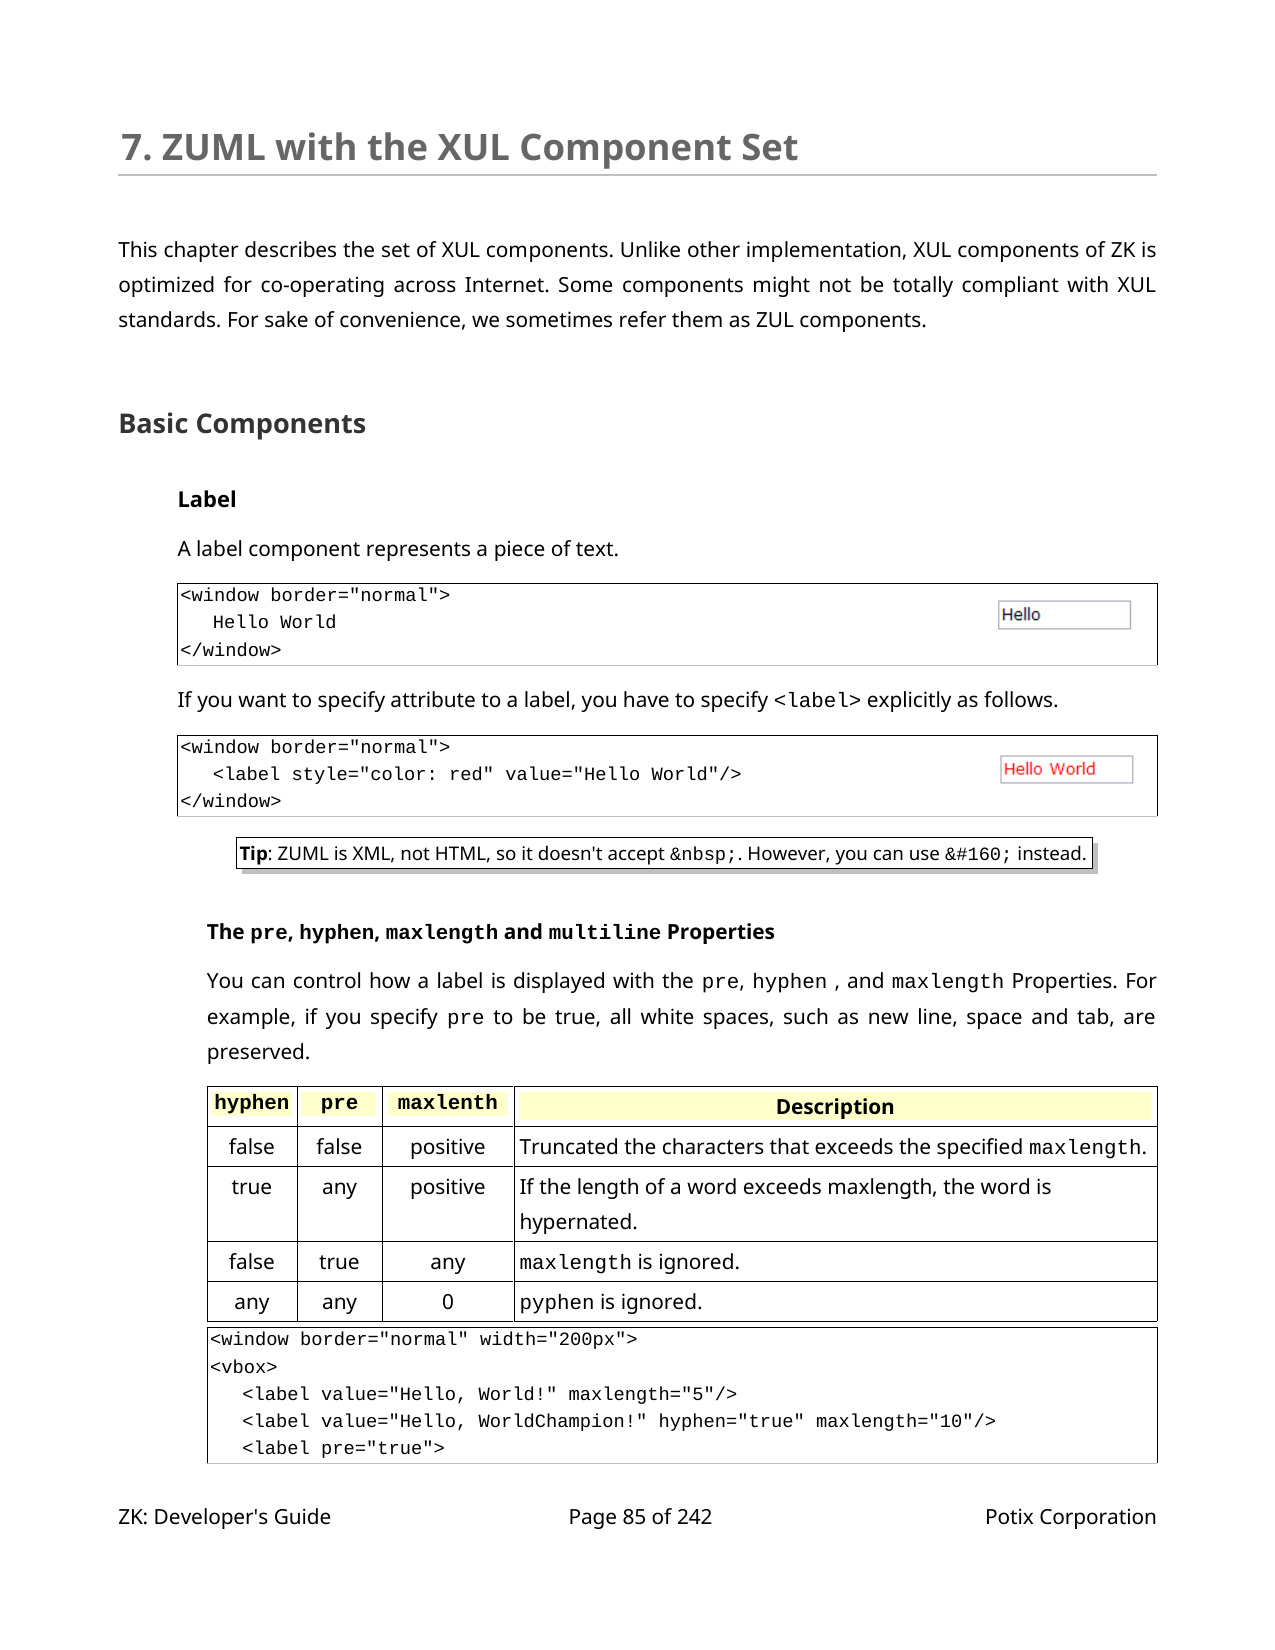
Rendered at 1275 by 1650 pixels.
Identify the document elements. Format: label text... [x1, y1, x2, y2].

table_cell any [298, 1282, 382, 1321]
table_header maxlenth [383, 1087, 513, 1126]
text You can control how a label is displayed with the pre, hyphen , and maxlength Properties. For example, if you specify pre to be true, all white spaces, such as new line, space and tab, are preserved. [207, 966, 1157, 1066]
subtitle The pre, hyphen, maxlength and multiline Properties [207, 917, 1157, 946]
text If you want to specify attribute to a label, you have to specify <label> explicitly as follows. [177, 685, 1157, 714]
table_cell 0 [383, 1282, 513, 1321]
table_cell positive [383, 1167, 513, 1241]
text A label component represents a piece of text. [177, 534, 1157, 562]
text <window border="normal"> [178, 584, 1157, 607]
text <label style="color: red" value="Hello World"/> [178, 762, 1157, 786]
text <label pre="true"> [208, 1436, 1157, 1463]
text </window> [178, 637, 1157, 665]
table_cell true [208, 1167, 297, 1241]
subtitle Label [177, 484, 1157, 514]
subtitle 7. ZUML with the XUL Component Set [118, 118, 1157, 174]
table_cell any [383, 1242, 513, 1281]
text <label value="Hello, World!" maxlength="5"/> [208, 1382, 1157, 1406]
text <vbox> [208, 1354, 1157, 1379]
text <window border="normal"> [178, 736, 1157, 759]
text </window> [178, 789, 1157, 816]
table_cell false [298, 1127, 382, 1166]
text This chapter describes the set of XUL components. Unlike other implementation, XUL components of ZK is optimized for co-operating across Internet. Some components might not be totally compliant with XUL standards. For sake of convenience, we sometimes refer them as ZUL components. [118, 235, 1157, 333]
table_header pre [298, 1087, 382, 1126]
table_cell If the length of a word exceeds maxlength, the word is hypernated. [515, 1167, 1157, 1241]
picture [997, 598, 1135, 631]
text <label value="Hello, WorldChampion!" hyphen="true" maxlength="10"/> [208, 1409, 1157, 1433]
table_header Description [515, 1087, 1157, 1126]
text Hello World [178, 610, 1157, 634]
table_cell positive [383, 1127, 513, 1166]
text <window border="normal" width="200px"> [208, 1328, 1157, 1352]
table_cell false [208, 1127, 297, 1166]
table_cell any [208, 1282, 297, 1321]
table_cell any [298, 1167, 382, 1241]
picture [998, 753, 1136, 785]
subtitle Basic Components [118, 404, 1157, 441]
table_cell pyphen is ignored. [515, 1282, 1157, 1321]
table_cell maxlength is ignored. [515, 1242, 1157, 1281]
table_cell false [208, 1242, 297, 1281]
text Tip: ZUML is XML, not HTML, so it doesn't accept &nbsp;. However, you can use &#160; instead. [237, 838, 1092, 868]
table_header hyphen [208, 1087, 297, 1126]
table_cell Truncated the characters that exceeds the specified maxlength. [515, 1127, 1157, 1166]
table_cell true [298, 1242, 382, 1281]
